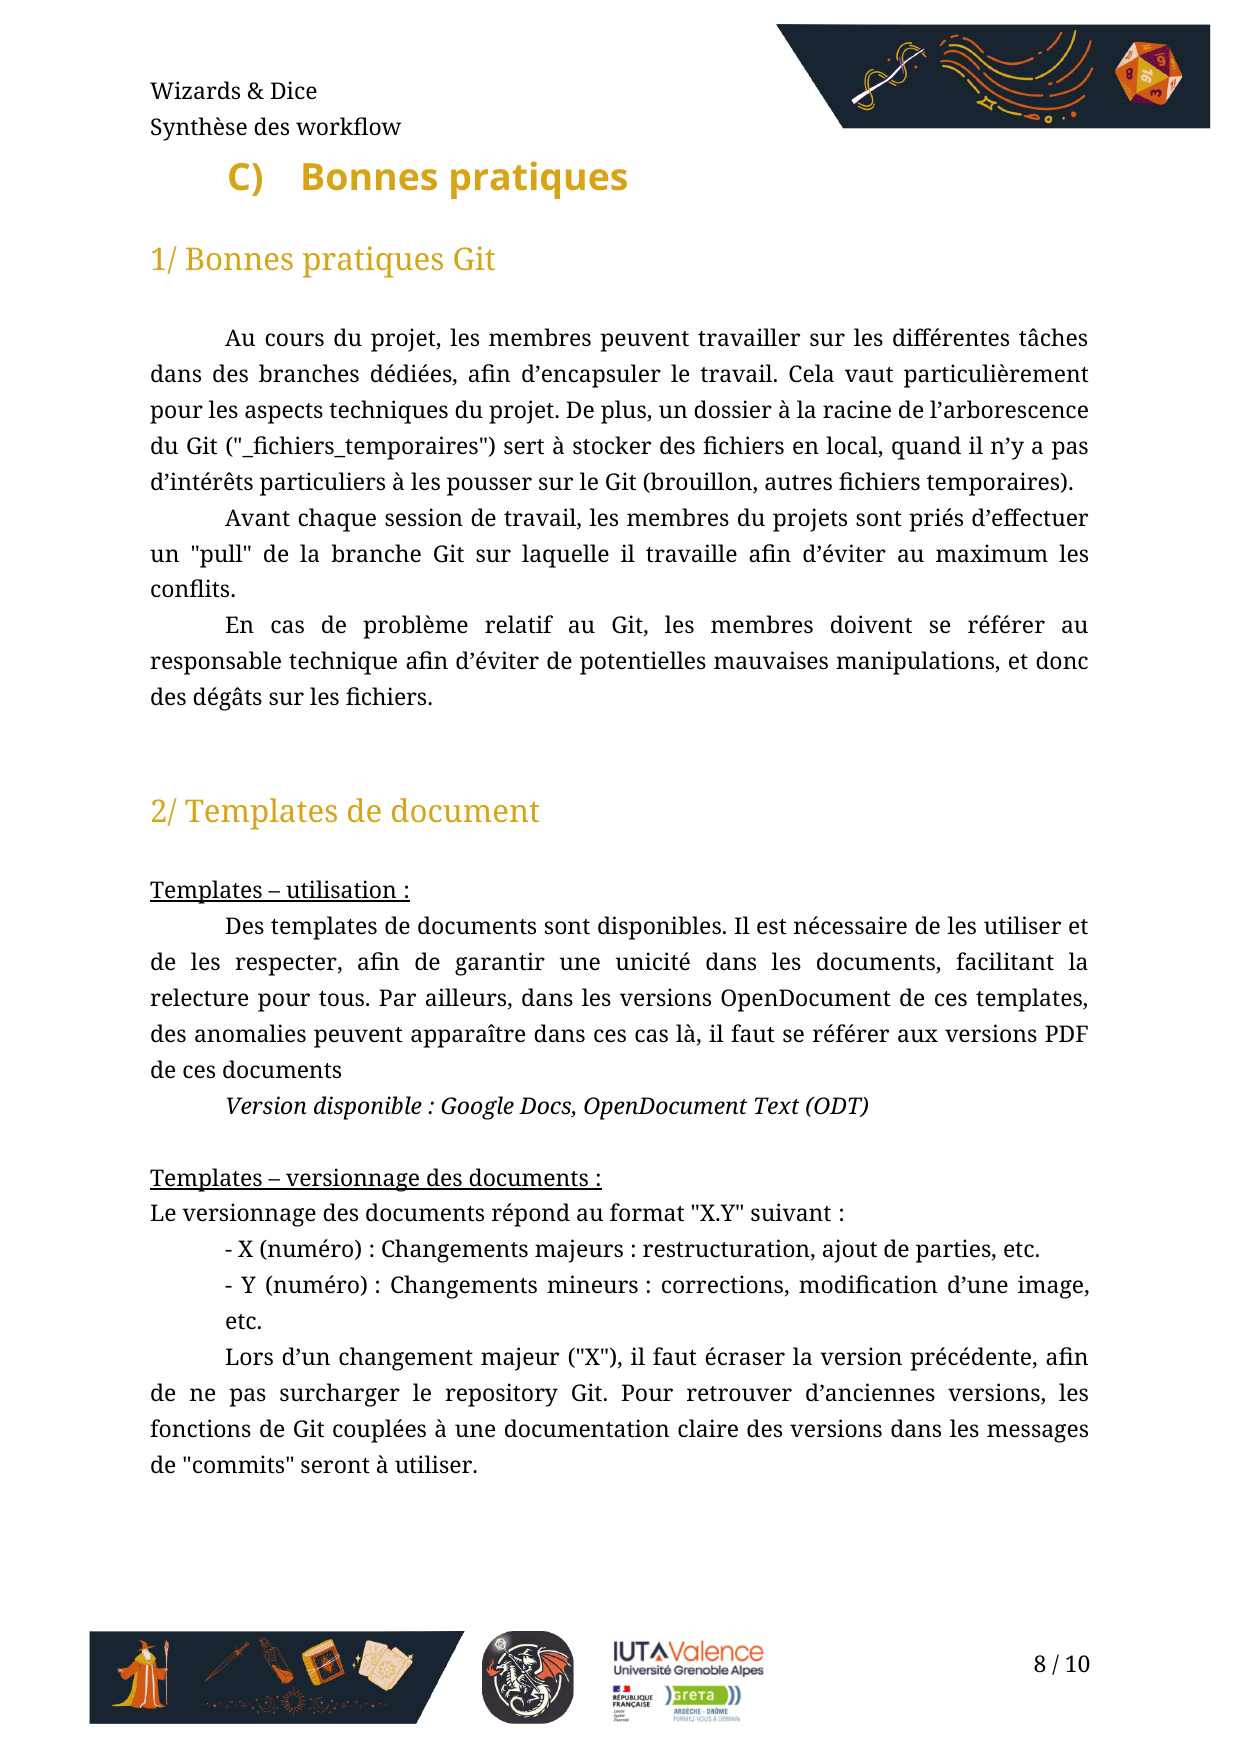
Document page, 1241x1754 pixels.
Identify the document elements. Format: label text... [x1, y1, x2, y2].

subtitle Bonnes pratiques Git [150, 237, 1090, 279]
text Version disponible : Google Docs, OpenDocument Text (ODT) [150, 1089, 1090, 1121]
text Templates – utilisation : [150, 874, 1090, 905]
text Lors d’un changement majeur ("X"), il faut écraser la version précédente, afin de ne pas surcharger le repository Git. Pour retrouver d’anciennes versions, les fonctions de Git couplées à une documentation claire des versions dans les messages de "commits" seront à utiliser. [150, 1341, 1090, 1480]
text Templates – versionnage des documents : [150, 1161, 1090, 1193]
picture [771, 21, 1218, 131]
text Au cours du projet, les membres peuvent travailler sur les différentes tâches dans des branches dédiées, afin d’encapsuler le travail. Cela vaut particulièrement pour les aspects techniques du projet. De plus, un dossier à la racine de l’arborescence du Git ("_fichiers_temporaires") sert à stocker des fichiers en local, quand il n’y a pas d’intérêts particuliers à les pousser sur le Git (brouillon, autres fichiers temporaires). [150, 322, 1090, 497]
text Le versionnage des documents répond au format "X.Y" suivant : [150, 1197, 1090, 1229]
text Des templates de documents sont disponibles. Il est nécessaire de les utiliser et de les respecter, afin de garantir une unicité dans les documents, facilitant la relecture pour tous. Par ailleurs, dans les versions OpenDocument de ces templates, des anomalies peuvent apparaître dans ces cas là, il faut se référer aux versions PDF de ces documents [150, 910, 1090, 1085]
text En cas de problème relatif au Git, les membres doivent se référer au responsable technique afin d’éviter de potentielles mauvaises manipulations, et donc des dégâts sur les fichiers. [150, 609, 1090, 712]
text - Y (numéro) : Changements mineurs : corrections, modification d’une image, etc. [225, 1269, 1090, 1336]
text Avant chaque session de travail, les membres du projets sont priés d’effectuer un "pull" de la branche Git sur laquelle il travaille afin d’éviter au maximum les conflits. [150, 502, 1090, 605]
text - X (numéro) : Changements majeurs : restructuration, ajout de parties, etc. [225, 1233, 1090, 1264]
subtitle Bonnes pratiques [227, 150, 1090, 201]
picture [81, 1620, 788, 1733]
subtitle Templates de document [150, 789, 1090, 832]
